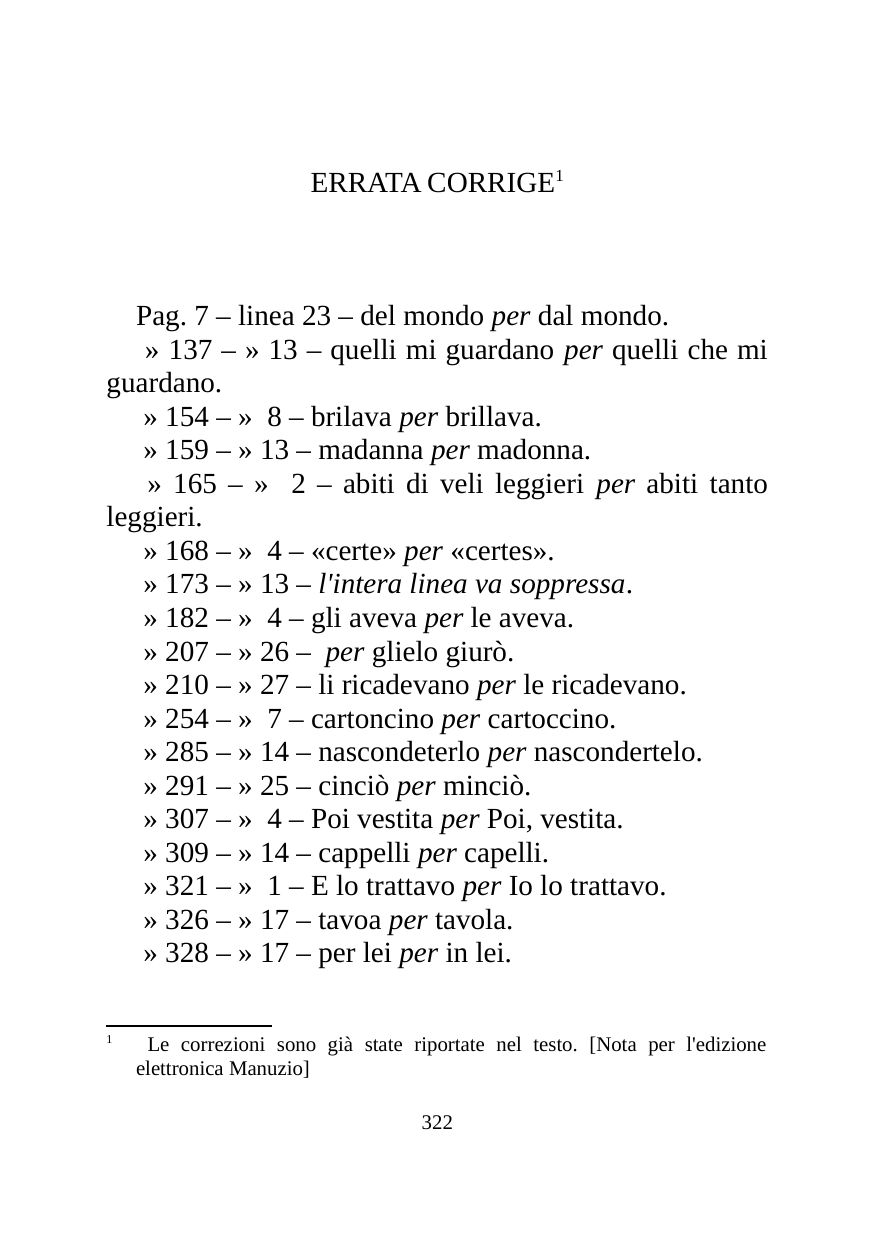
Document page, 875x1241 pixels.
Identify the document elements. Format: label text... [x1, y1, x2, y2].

text » 328 – » 17 – per lei per in lei. [106, 936, 768, 969]
text » 207 – » 26 – per glielo giurò. [106, 634, 768, 667]
text » 285 – » 14 – nascondeterlo per nascondertelo. [106, 734, 768, 768]
text » 165 – » 2 – abiti di veli leggieri per abiti tanto leggieri. [106, 466, 768, 533]
text » 168 – » 4 – «certe» per «certes». [106, 533, 768, 567]
subtitle ERRATA CORRIGE [106, 165, 768, 199]
text Le correzioni sono già state riportate nel testo. [Nota per l'edizione elettronica Manuzio] [106, 1032, 768, 1080]
text » 254 – » 7 – cartoncino per cartoccino. [106, 701, 768, 734]
text » 173 – » 13 – l'intera linea va soppressa. [106, 567, 768, 600]
text » 210 – » 27 – li ricadevano per le ricadevano. [106, 667, 768, 701]
text » 137 – » 13 – quelli mi guardano per quelli che mi guardano. [106, 332, 768, 399]
text Pag. 7 – linea 23 – del mondo per dal mondo. [106, 298, 768, 332]
text » 326 – » 17 – tavoa per tavola. [106, 902, 768, 936]
text » 159 – » 13 – madanna per madonna. [106, 432, 768, 466]
text » 321 – » 1 – E lo trattavo per Io lo trattavo. [106, 868, 768, 902]
text » 309 – » 14 – cappelli per capelli. [106, 835, 768, 868]
text » 291 – » 25 – cinciò per minciò. [106, 768, 768, 801]
text » 182 – » 4 – gli aveva per le aveva. [106, 600, 768, 634]
text » 154 – » 8 – brilava per brillava. [106, 399, 768, 432]
text » 307 – » 4 – Poi vestita per Poi, vestita. [106, 801, 768, 835]
